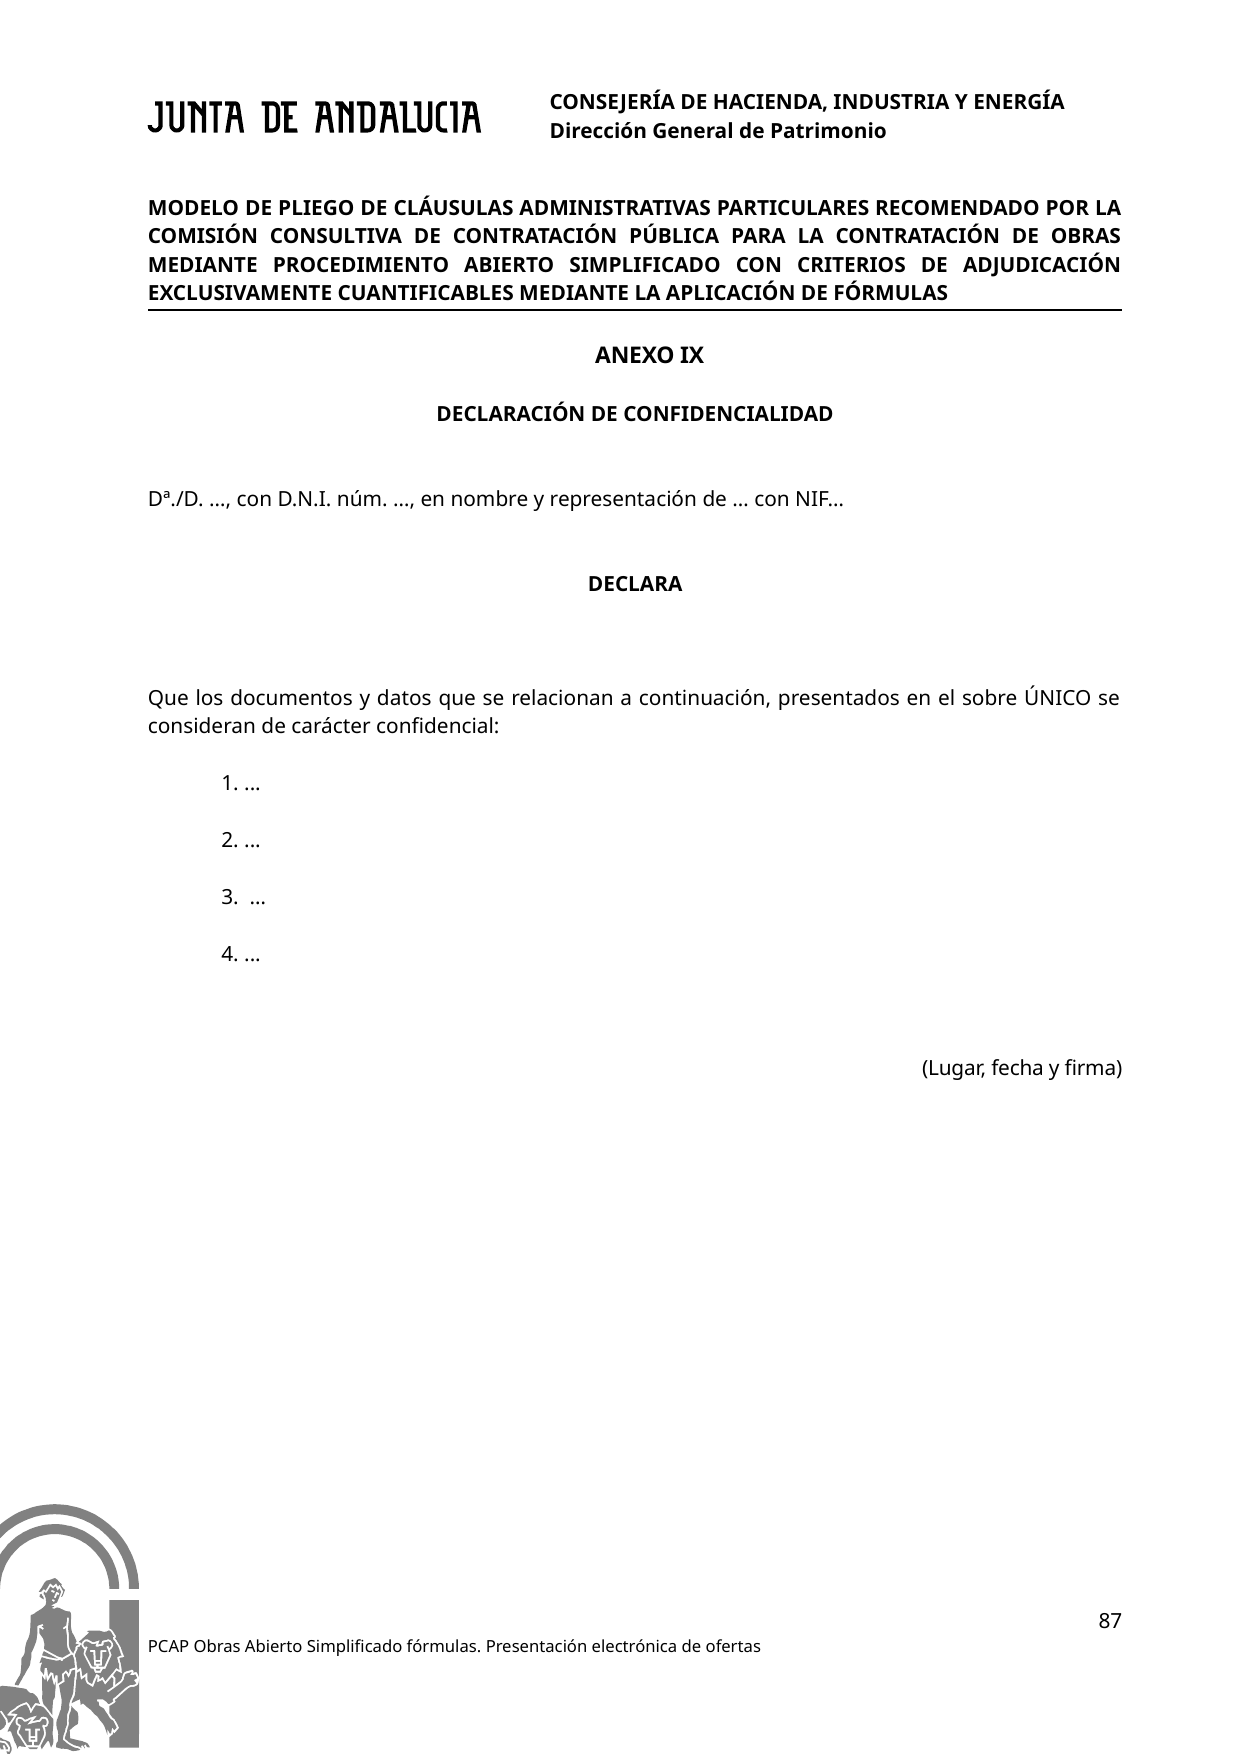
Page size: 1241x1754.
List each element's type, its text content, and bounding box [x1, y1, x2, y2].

text Dª./D. …, con D.N.I. núm. …, en nombre y representación de … con NIF… [148, 484, 1122, 513]
list MODELO DE PLIEGO DE CLÁUSULAS ADMINISTRATIVAS PARTICULARES RECOMENDADO POR LA COMISIÓN CONSULTIVA DE CONTRATACIÓN PÚBLICA PARA LA CONTRATACIÓN DE OBRAS MEDIANTE PROCEDIMIENTO ABIERTO SIMPLIFICADO CON CRITERIOS DE ADJUDICACIÓN EXCLUSIVAMENTE CUANTIFICABLES MEDIANTE LA APLICACIÓN DE FÓRMULAS [148, 193, 1122, 309]
text Que los documentos y datos que se relacionan a continuación, presentados en el sobre ÚNICO se consideran de carácter confidencial: [148, 683, 1122, 740]
text ANEXO IX [177, 339, 1122, 370]
text 2. ... [221, 825, 1122, 854]
subtitle DECLARACIÓN DE CONFIDENCIALIDAD [148, 399, 1122, 427]
text DECLARA [148, 569, 1122, 598]
text (Lugar, fecha y firma) [811, 1053, 1122, 1081]
text 1. ... [221, 768, 1122, 797]
text 3. … [221, 882, 1122, 911]
text 4. ... [221, 939, 1122, 968]
